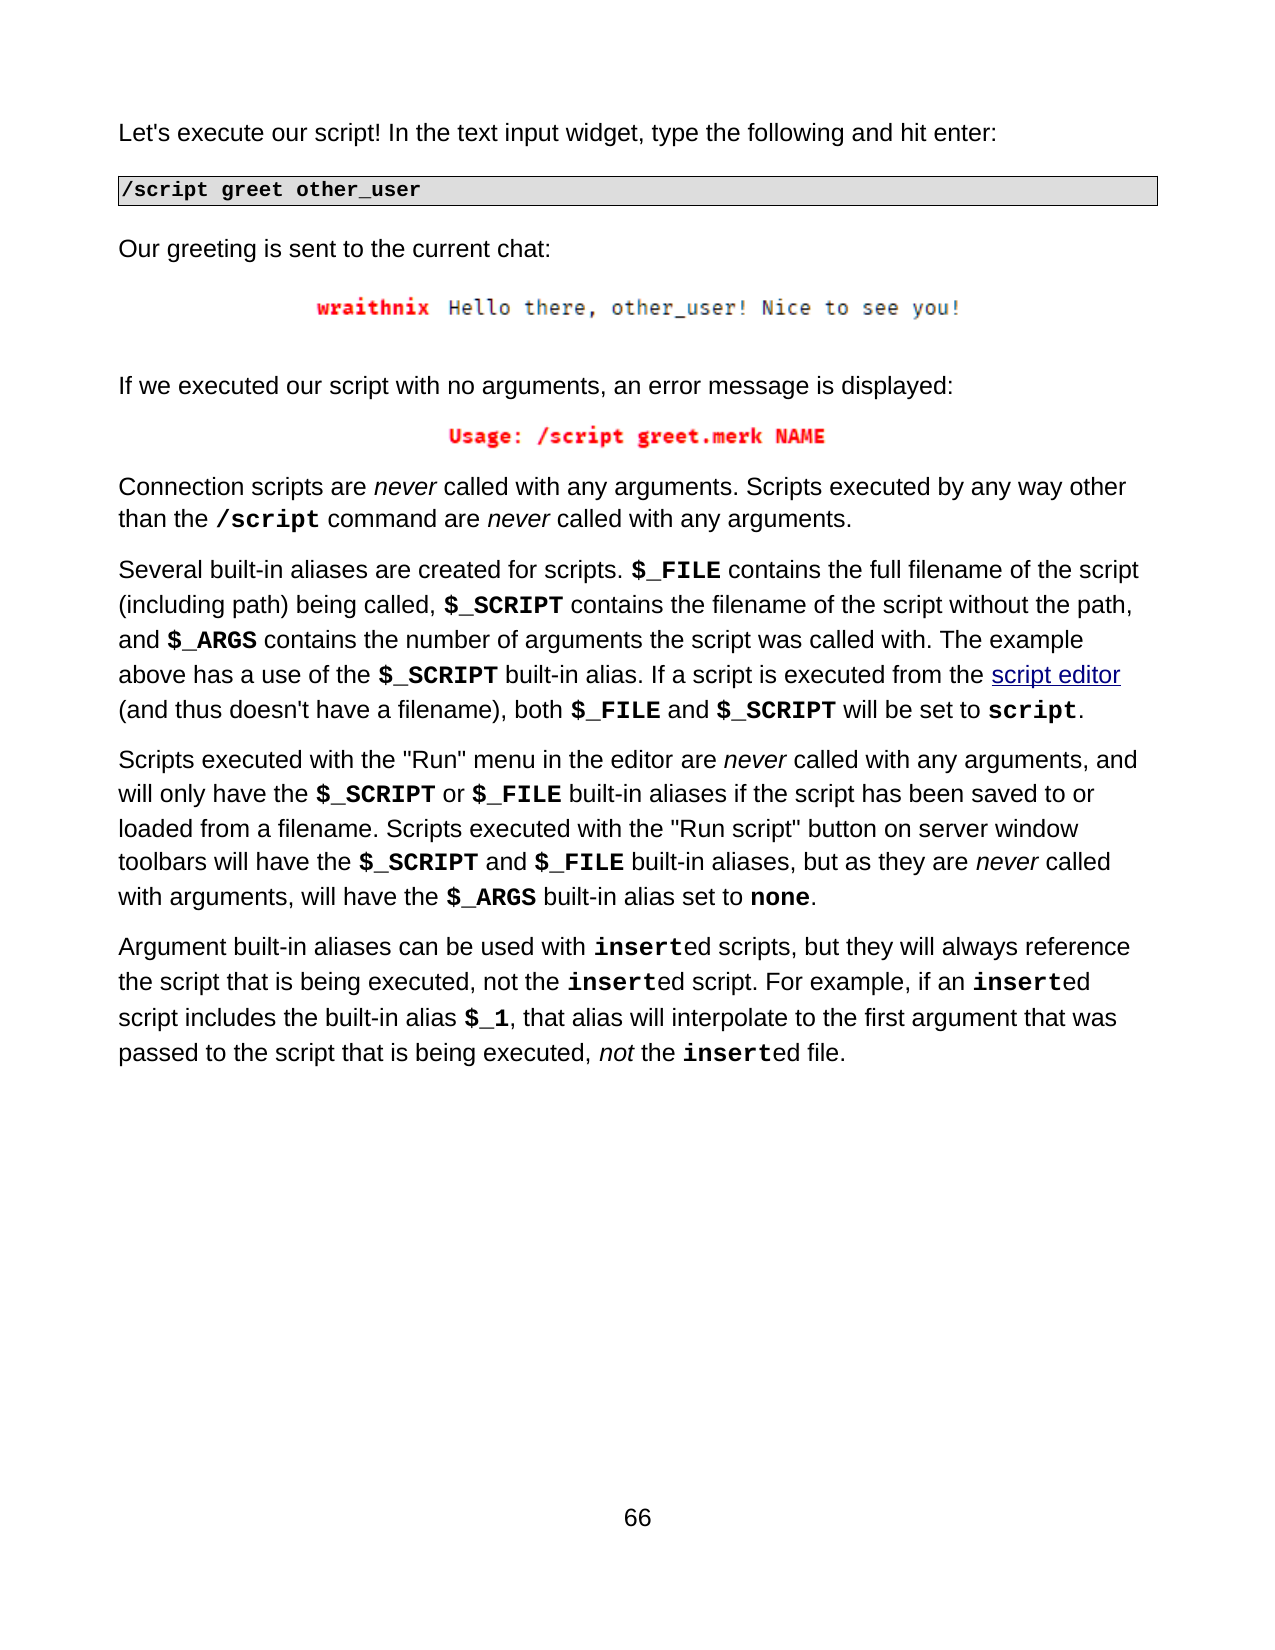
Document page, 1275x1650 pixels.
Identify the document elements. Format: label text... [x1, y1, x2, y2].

text Let's execute our script! In the text input widget, type the following and hit enter: [118, 118, 1157, 147]
text Several built-in aliases are created for scripts. $_FILE contains the full filename of the script (including path) being called, $_SCRIPT contains the filename of the script without the path, and $_ARGS contains the number of arguments the script was called with. The example above has a use of the $_SCRIPT built-in alias. If a script is executed from the script editor (and thus doesn't have a filename), both $_FILE and $_SCRIPT will be set to script. [118, 554, 1157, 726]
text Our greeting is sent to the current chat: [118, 234, 1157, 263]
picture [311, 291, 964, 323]
text Scripts executed with the "Run" menu in the editor are never called with any arguments, and will only have the $_SCRIPT or $_FILE built-in aliases if the script has been saved to or loaded from a filename. Scripts executed with the "Run script" button on server window toolbars will have the $_SCRIPT and $_FILE built-in aliases, but as they are never called with arguments, will have the $_ARGS built-in alias set to none. [118, 746, 1157, 913]
text Connection scripts are never called with any arguments. Scripts executed by any way other than the /script command are never called with any arguments. [118, 471, 1157, 535]
picture [443, 418, 832, 453]
text Argument built-in aliases can be used with inserted scripts, but they will always reference the script that is being executed, not the inserted script. For example, if an inserted script includes the built-in alias $_1, that alias will interpolate to the first argument that was passed to the script that is being executed, not the inserted file. [118, 932, 1157, 1069]
table_header /script greet other_user [119, 177, 1157, 205]
text If we executed our script with no arguments, an error message is displayed: [118, 371, 1157, 399]
